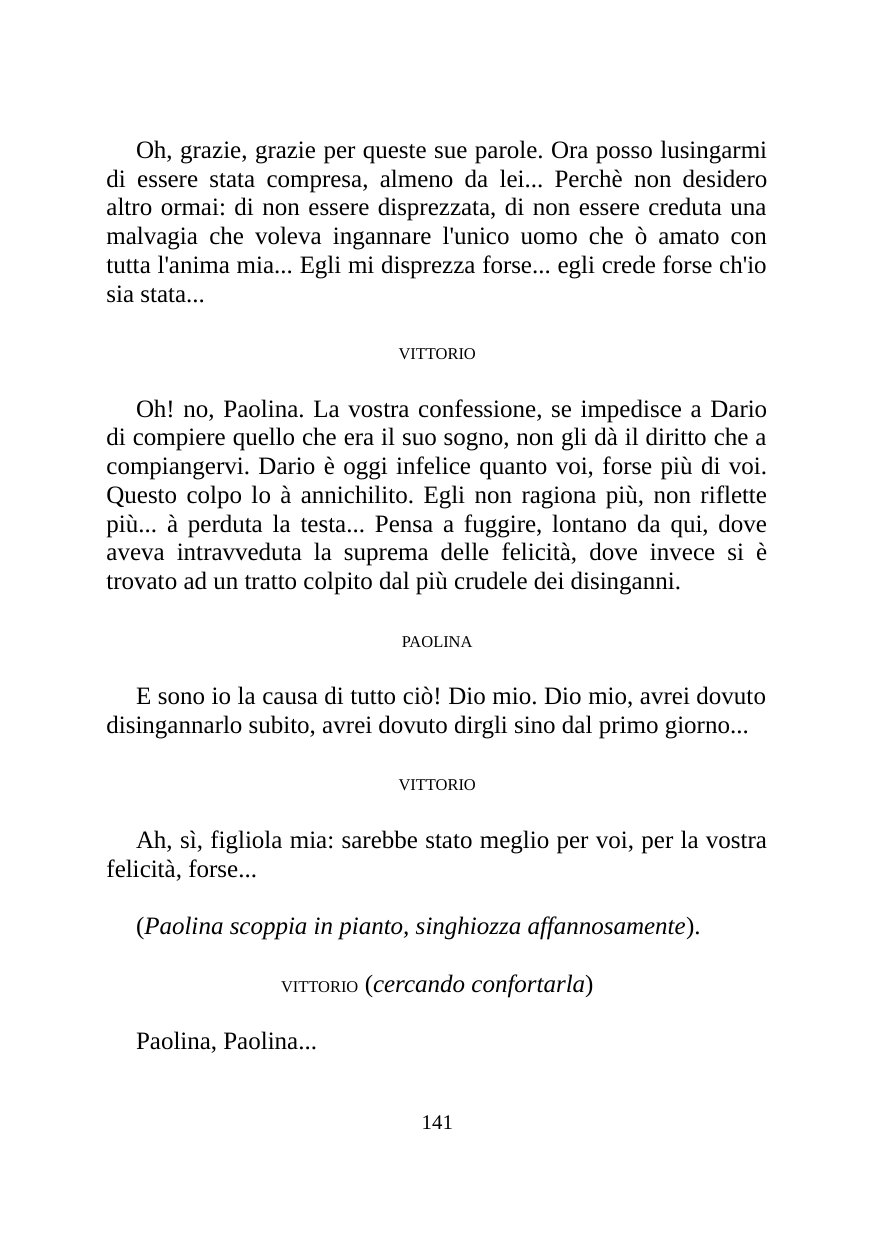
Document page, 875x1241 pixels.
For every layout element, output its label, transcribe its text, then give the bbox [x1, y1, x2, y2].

text vittorio [106, 767, 768, 796]
text vittorio [106, 336, 768, 365]
text (Paolina scoppia in pianto, singhiozza affannosamente). [106, 911, 768, 940]
text Ah, sì, figliola mia: sarebbe stato meglio per voi, per la vostra felicità, forse... [106, 825, 768, 882]
text Oh! no, Paolina. La vostra confessione, se impedisce a Dario di compiere quello che era il suo sogno, non gli dà il diritto che a compiangervi. Dario è oggi infelice quanto voi, forse più di voi. Questo colpo lo à annichilito. Egli non ragiona più, non riflette più... à perduta la testa... Pensa a fuggire, lontano da qui, dove aveva intravveduta la suprema delle felicità, dove invece si è trovato ad un tratto colpito dal più crudele dei disinganni. [106, 394, 768, 595]
text paolina [106, 624, 768, 652]
text Paolina, Paolina... [106, 1026, 768, 1055]
text Oh, grazie, grazie per queste sue parole. Ora posso lusingarmi di essere stata compresa, almeno da lei... Perchè non desidero altro ormai: di non essere disprezzata, di non essere creduta una malvagia che voleva ingannare l'unico uomo che ò amato con tutta l'anima mia... Egli mi disprezza forse... egli crede forse ch'io sia stata... [106, 135, 768, 307]
text vittorio (cercando confortarla) [106, 969, 768, 997]
text E sono io la causa di tutto ciò! Dio mio. Dio mio, avrei dovuto disingannarlo subito, avrei dovuto dirgli sino dal primo giorno... [106, 681, 768, 739]
